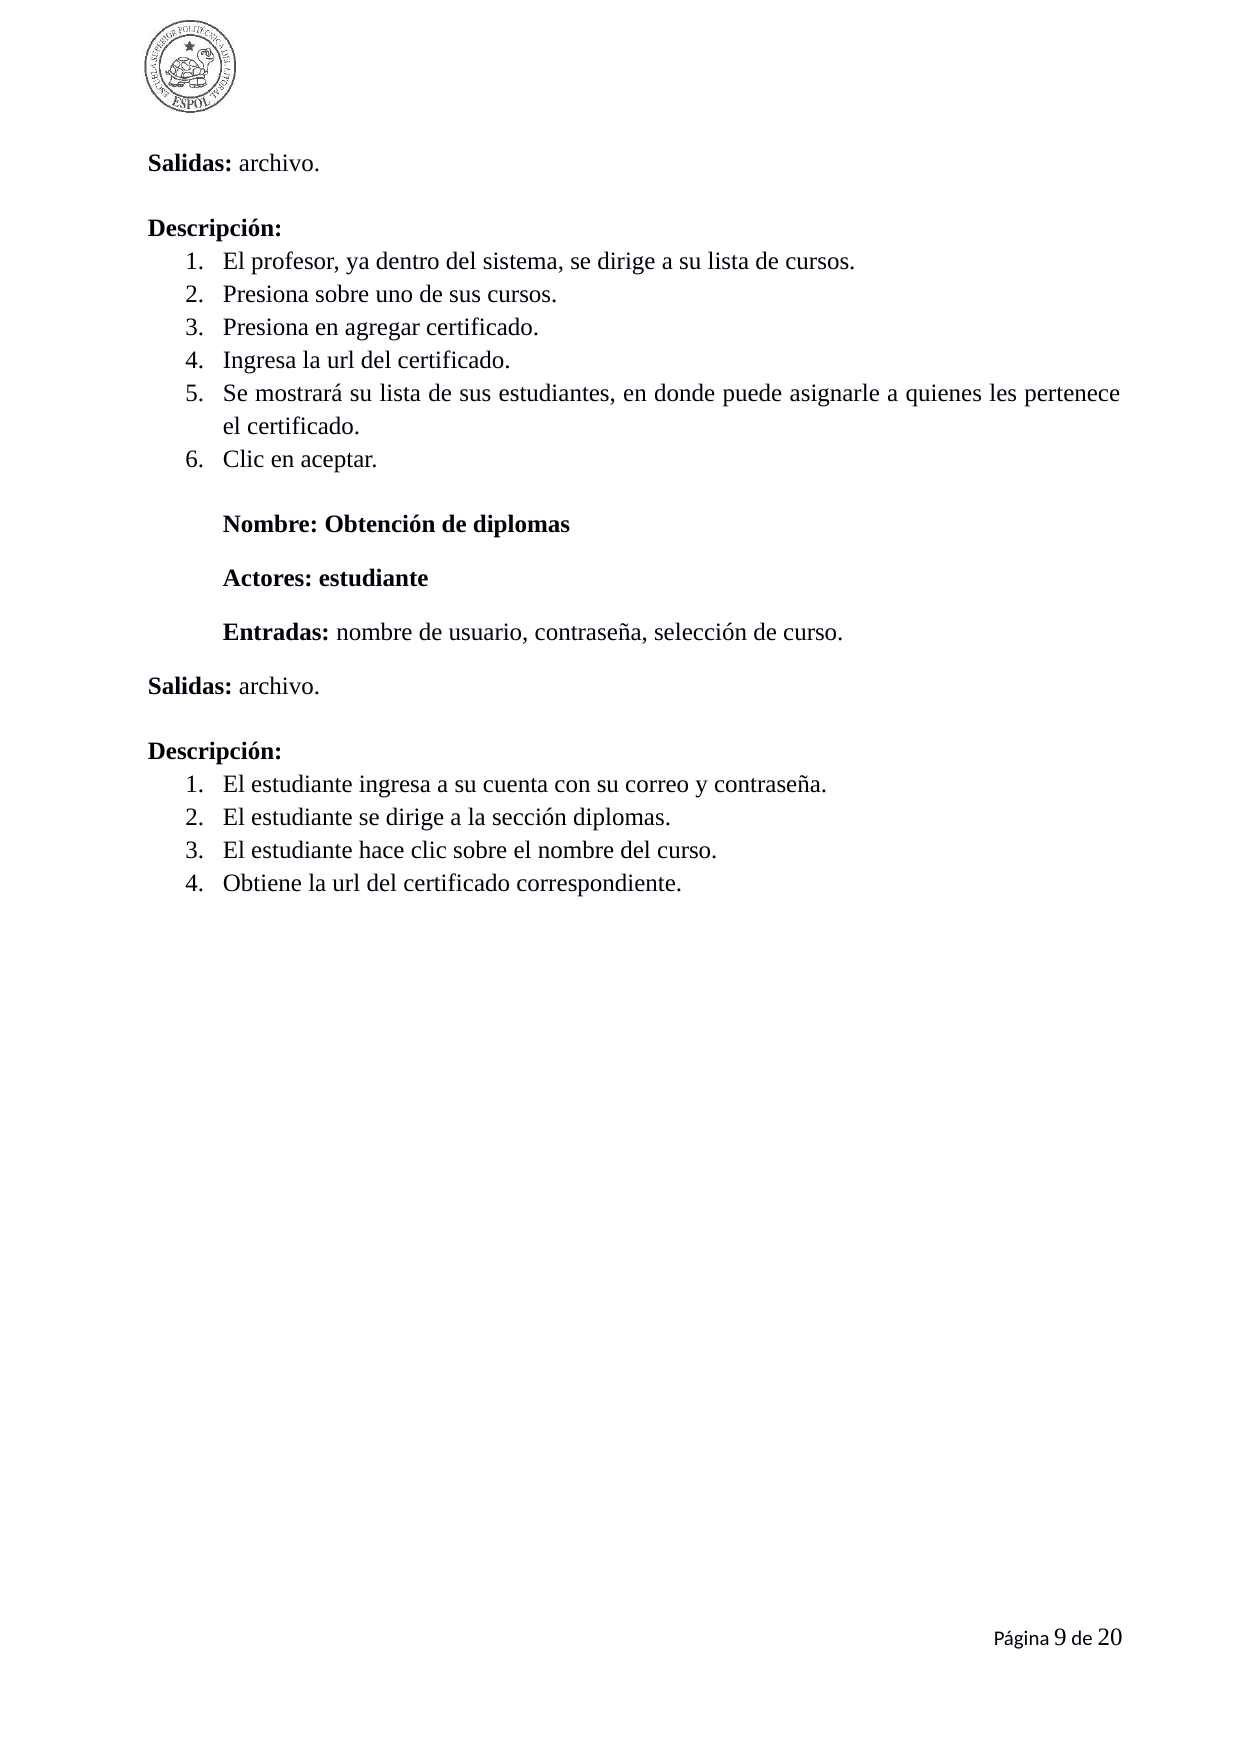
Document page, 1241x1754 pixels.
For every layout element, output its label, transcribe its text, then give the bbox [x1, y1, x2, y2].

text Entradas: nombre de usuario, contraseña, selección de curso. [223, 617, 1122, 646]
picture [142, 19, 238, 114]
text Salidas: archivo. [148, 148, 1122, 176]
list El estudiante ingresa a su cuenta con su correo y contraseña. [185, 769, 1122, 798]
list El estudiante hace clic sobre el nombre del curso. [185, 835, 1122, 864]
text Descripción: [148, 736, 1122, 765]
list Clic en aceptar. [185, 444, 1122, 473]
list El estudiante se dirige a la sección diplomas. [185, 802, 1122, 831]
list Presiona en agregar certificado. [185, 312, 1122, 341]
list Se mostrará su lista de sus estudiantes, en donde puede asignarle a quienes les pertenece el certificado. [185, 378, 1122, 440]
text Actores: estudiante [223, 563, 1122, 592]
list Obtiene la url del certificado correspondiente. [185, 868, 1122, 897]
list El profesor, ya dentro del sistema, se dirige a su lista de cursos. [185, 246, 1122, 275]
text Salidas: archivo. [148, 671, 1122, 699]
text Nombre: Obtención de diplomas [223, 509, 1122, 538]
list Ingresa la url del certificado. [185, 345, 1122, 374]
list Presiona sobre uno de sus cursos. [185, 279, 1122, 308]
text Descripción: [148, 213, 1122, 242]
